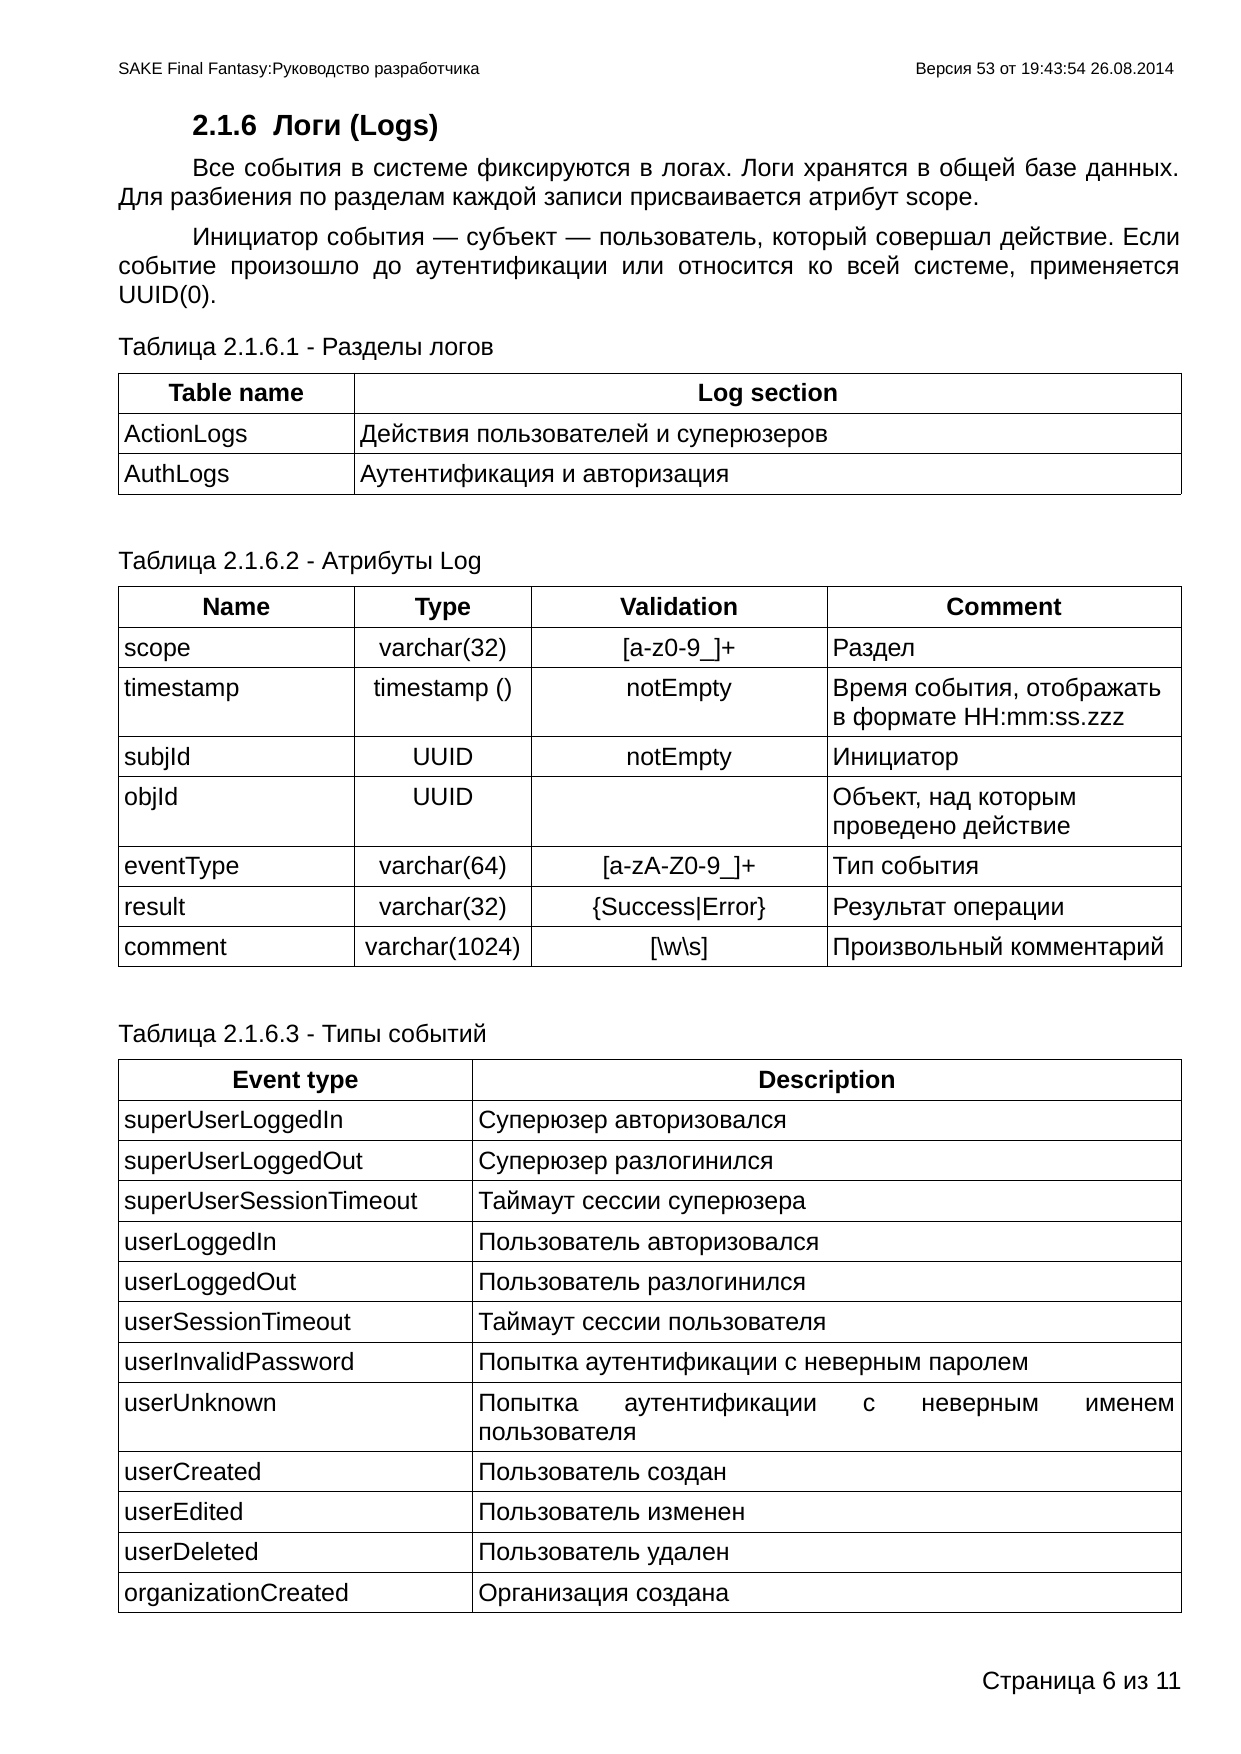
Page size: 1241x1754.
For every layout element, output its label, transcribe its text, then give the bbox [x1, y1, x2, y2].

table_cell Таймаут сессии пользователя [473, 1302, 1181, 1342]
table_cell organizationCreated [119, 1573, 472, 1612]
table_cell UUID [355, 737, 531, 776]
table_cell Пользователь создан [473, 1452, 1181, 1491]
table_cell Инициатор [828, 737, 1181, 776]
table_cell Таймаут сессии суперюзера [473, 1181, 1181, 1221]
table_cell Попытка аутентификации с неверным паролем [473, 1343, 1181, 1382]
table_cell varchar(1024) [355, 927, 531, 966]
table_header Name [119, 587, 354, 627]
table_cell userLoggedOut [119, 1262, 472, 1301]
table_cell Произвольный комментарий [828, 927, 1181, 966]
table_cell superUserSessionTimeout [119, 1181, 472, 1221]
table_cell varchar(64) [355, 847, 531, 886]
table_cell Пользователь удален [473, 1533, 1181, 1572]
table_header Event type [119, 1060, 472, 1100]
table_cell [a-zA-Z0-9_]+ [532, 847, 827, 886]
text Все события в системе фиксируются в логах. Логи хранятся в общей базе данных. Для разбиения по разделам каждой записи присваивается атрибут scope. [118, 153, 1181, 211]
table_cell superUserLoggedOut [119, 1141, 472, 1180]
table_cell timestamp () [355, 668, 531, 736]
table_cell userLoggedIn [119, 1222, 472, 1261]
table_cell [532, 777, 827, 846]
table_header Validation [532, 587, 827, 627]
table_cell objId [119, 777, 354, 846]
table_cell subjId [119, 737, 354, 776]
text Таблица 2.1.6.3 - Типы событий [118, 1019, 1181, 1048]
table_header Type [355, 587, 531, 627]
table_cell Попытка аутентификации с неверным именем пользователя [473, 1383, 1181, 1451]
table_cell timestamp [119, 668, 354, 736]
table_cell notEmpty [532, 737, 827, 776]
table_cell Объект, над которым проведено действие [828, 777, 1181, 846]
table_header Description [473, 1060, 1181, 1100]
table_cell Суперюзер авторизовался [473, 1101, 1181, 1140]
table_cell Пользователь авторизовался [473, 1222, 1181, 1261]
subtitle Логи (Logs) [118, 108, 1181, 141]
table_cell superUserLoggedIn [119, 1101, 472, 1140]
table_cell Результат операции [828, 887, 1181, 926]
table_cell result [119, 887, 354, 926]
table_cell userDeleted [119, 1533, 472, 1572]
text Таблица 2.1.6.1 - Разделы логов [118, 332, 1181, 361]
table_cell comment [119, 927, 354, 966]
table_cell Организация создана [473, 1573, 1181, 1612]
table_cell varchar(32) [355, 628, 531, 667]
table_cell Пользователь разлогинился [473, 1262, 1181, 1301]
table_cell scope [119, 628, 354, 667]
table_cell ActionLogs [119, 414, 354, 453]
table_cell varchar(32) [355, 887, 531, 926]
table_cell userCreated [119, 1452, 472, 1491]
table_cell eventType [119, 847, 354, 886]
text Инициатор события — субъект — пользователь, который совершал действие. Если событие произошло до аутентификации или относится ко всей системе, применяется UUID(0). [118, 222, 1181, 308]
table_cell Суперюзер разлогинился [473, 1141, 1181, 1180]
table_cell notEmpty [532, 668, 827, 736]
table_cell Аутентификация и авторизация [355, 454, 1181, 493]
table_cell Пользователь изменен [473, 1492, 1181, 1532]
table_header Log section [355, 374, 1181, 413]
table_cell AuthLogs [119, 454, 354, 493]
table_cell userEdited [119, 1492, 472, 1532]
table_cell userUnknown [119, 1383, 472, 1451]
table_cell Действия пользователей и суперюзеров [355, 414, 1181, 453]
table_cell [\w\s] [532, 927, 827, 966]
table_header Comment [828, 587, 1181, 627]
table_cell Время события, отображать в формате HH:mm:ss.zzz [828, 668, 1181, 736]
table_cell Тип события [828, 847, 1181, 886]
table_cell Раздел [828, 628, 1181, 667]
text Таблица 2.1.6.2 - Атрибуты Log [118, 546, 1181, 575]
table_cell {Success|Error} [532, 887, 827, 926]
table_header Table name [119, 374, 354, 413]
table_cell userSessionTimeout [119, 1302, 472, 1342]
table_cell userInvalidPassword [119, 1343, 472, 1382]
table_cell UUID [355, 777, 531, 846]
table_cell [a-z0-9_]+ [532, 628, 827, 667]
